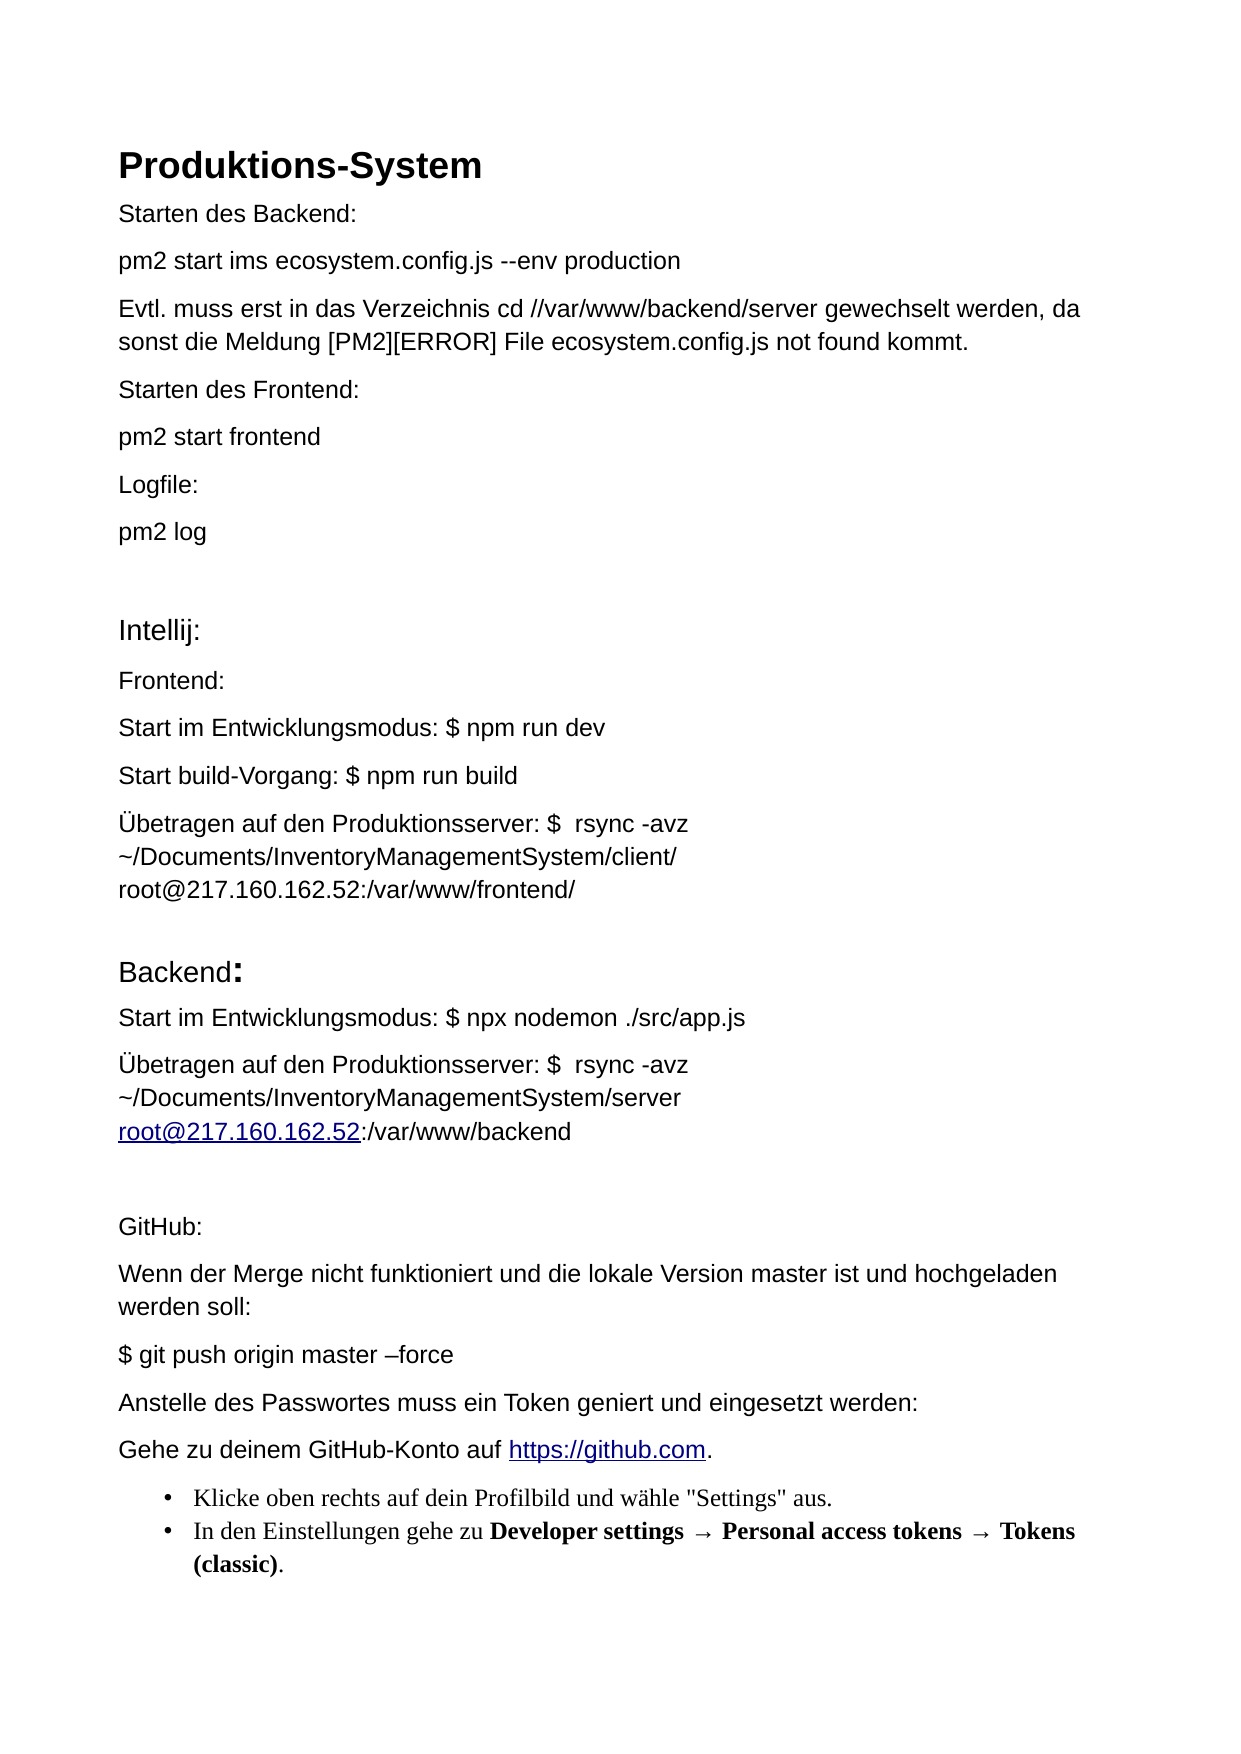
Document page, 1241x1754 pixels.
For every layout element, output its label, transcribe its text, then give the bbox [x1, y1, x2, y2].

text Start im Entwicklungsmodus: $ npm run dev [118, 713, 1122, 742]
text Start build-Vorgang: $ npm run build [118, 761, 1122, 790]
text GitHub: [118, 1212, 1122, 1240]
text pm2 start frontend [118, 422, 1122, 451]
text pm2 start ims ecosystem.config.js --env production [118, 246, 1122, 275]
text Evtl. muss erst in das Verzeichnis cd //var/www/backend/server gewechselt werden, da sonst die Meldung [PM2][ERROR] File ecosystem.config.js not found kommt. [118, 294, 1122, 356]
text Logfile: [118, 470, 1122, 498]
subtitle Produktions-System [118, 143, 1122, 186]
text Frontend: [118, 666, 1122, 694]
text $ git push origin master –force [118, 1340, 1122, 1369]
text Übetragen auf den Produktionsserver: $ rsync -avz ~/Documents/InventoryManagementSystem/server root@217.160.162.52:/var/www/backend [118, 1050, 1122, 1145]
list In den Einstellungen gehe zu Developer settings → Personal access tokens → Tokens (classic). [164, 1516, 1122, 1577]
text Starten des Backend: [118, 199, 1122, 227]
text Intellij: [118, 613, 1122, 646]
list Klicke oben rechts auf dein Profilbild und wähle "Settings" aus. [164, 1483, 1122, 1511]
text Gehe zu deinem GitHub-Konto auf https://github.com. [118, 1435, 1122, 1464]
subtitle Backend: [118, 947, 1122, 990]
text Start im Entwicklungsmodus: $ npx nodemon ./src/app.js [118, 1003, 1122, 1032]
text Wenn der Merge nicht funktioniert und die lokale Version master ist und hochgeladen werden soll: [118, 1259, 1122, 1321]
text pm2 log [118, 517, 1122, 546]
text Starten des Frontend: [118, 374, 1122, 403]
text Anstelle des Passwortes muss ein Token geniert und eingesetzt werden: [118, 1387, 1122, 1416]
text Übetragen auf den Produktionsserver: $ rsync -avz ~/Documents/InventoryManagementSystem/client/ root@217.160.162.52:/var/www/frontend/ [118, 808, 1122, 903]
